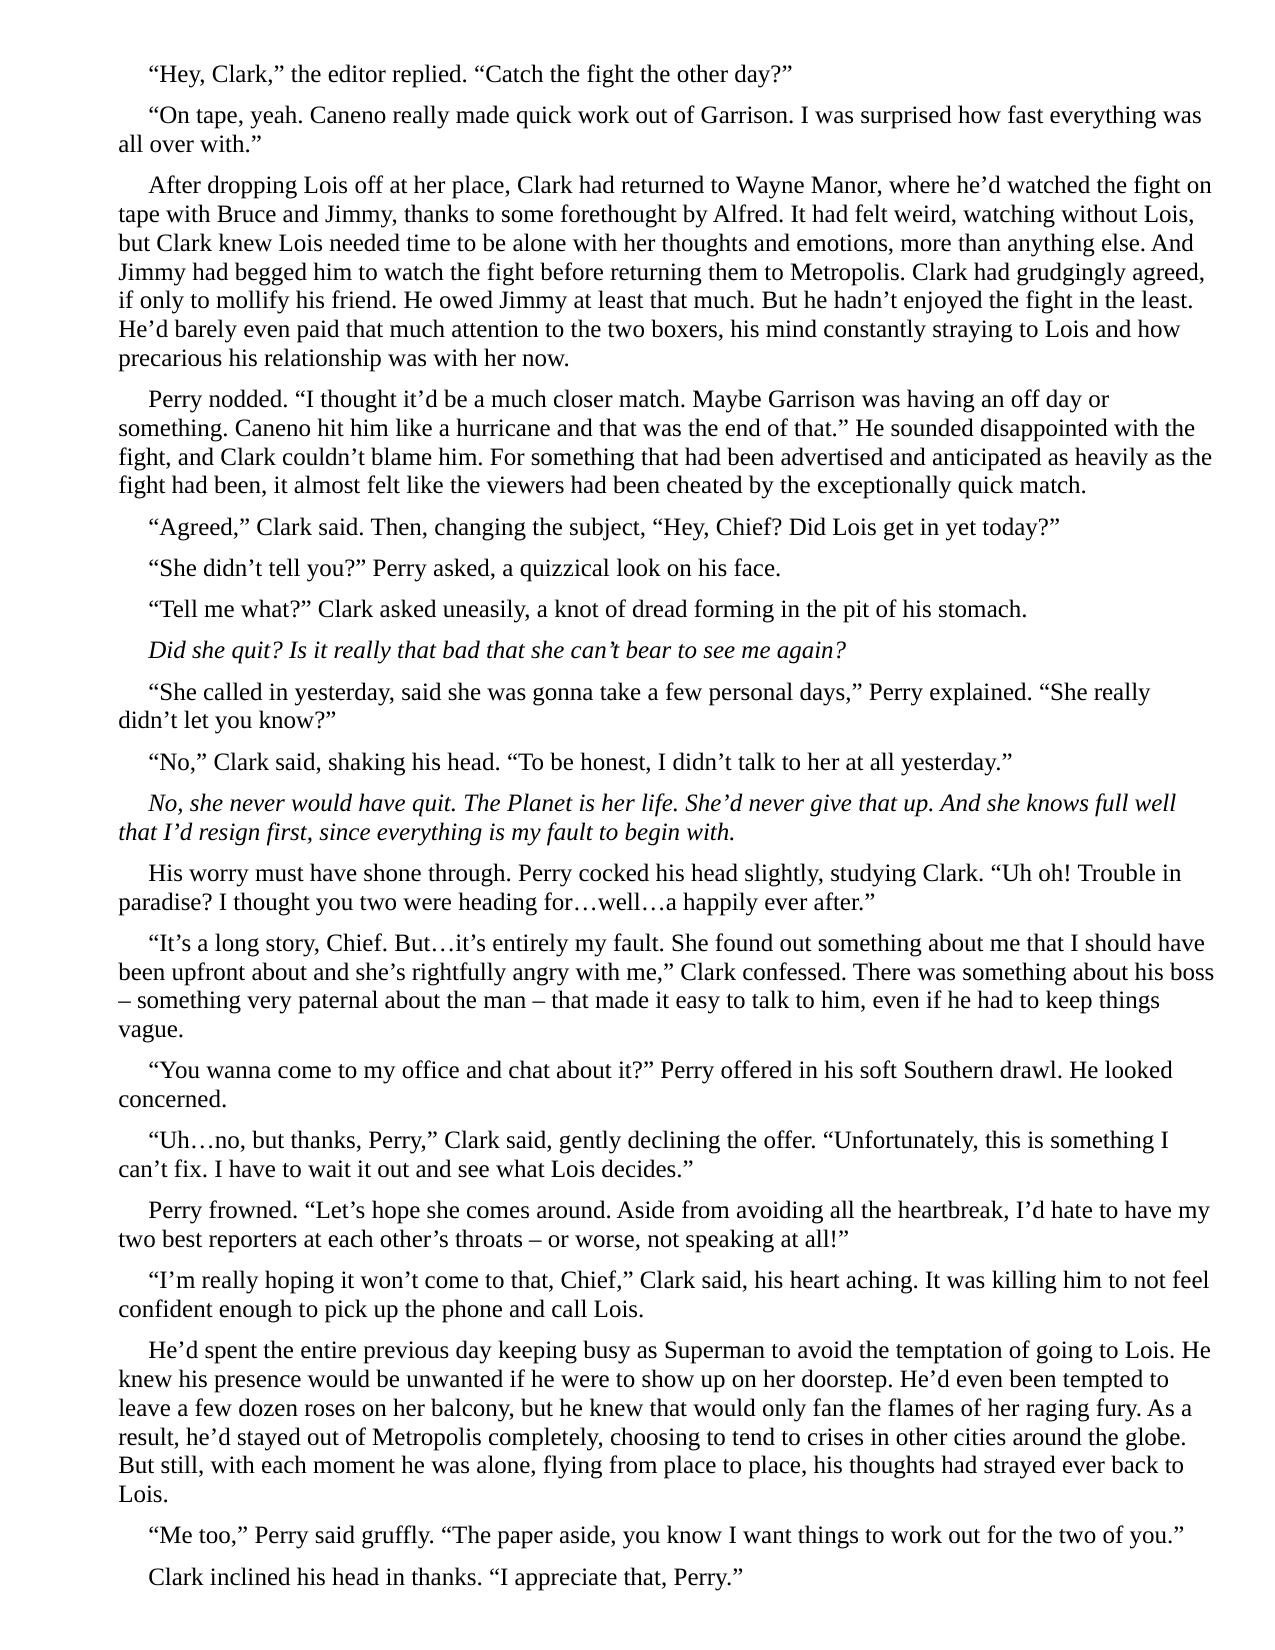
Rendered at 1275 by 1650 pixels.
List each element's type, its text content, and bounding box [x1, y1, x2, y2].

text He’d spent the entire previous day keeping busy as Superman to avoid the temptation of going to Lois. He knew his presence would be unwanted if he were to show up on her doorstep. He’d even been tempted to leave a few dozen roses on her balcony, but he knew that would only fan the flames of her raging fury. As a result, he’d stayed out of Metropolis completely, choosing to tend to crises in other cities around the globe. But still, with each moment he was alone, flying from place to place, his thoughts had strayed ever back to Lois. [118, 1335, 1216, 1508]
text Did she quit? Is it really that bad that she can’t bear to see me again? [118, 635, 1216, 664]
text “Tell me what?” Clark asked uneasily, a knot of dread forming in the pit of his stomach. [118, 594, 1216, 623]
text “No,” Clark said, shaking his head. “To be honest, I didn’t talk to her at all yesterday.” [118, 747, 1216, 775]
text No, she never would have quit. The Planet is her life. She’d never give that up. And she knows full well that I’d resign first, since everything is my fault to begin with. [118, 788, 1216, 845]
text His worry must have shone through. Perry cocked his head slightly, studying Clark. “Uh oh! Trouble in paradise? I thought you two were heading for…well…a happily ever after.” [118, 858, 1216, 915]
text “Me too,” Perry said gruffly. “The paper aside, you know I want things to work out for the two of you.” [118, 1520, 1216, 1549]
text Perry frowned. “Let’s hope she comes around. Aside from avoiding all the heartbreak, I’d hate to have my two best reporters at each other’s throats – or worse, not speaking at all!” [118, 1195, 1216, 1253]
text “She didn’t tell you?” Perry asked, a quizzical look on his face. [118, 553, 1216, 582]
text “Hey, Clark,” the editor replied. “Catch the fight the other day?” [118, 59, 1216, 88]
text “On tape, yeah. Caneno really made quick work out of Garrison. I was surprised how fast everything was all over with.” [118, 100, 1216, 158]
text “Agreed,” Clark said. Then, changing the subject, “Hey, Chief? Did Lois get in yet today?” [118, 512, 1216, 540]
text Perry nodded. “I thought it’d be a much closer match. Maybe Garrison was having an off day or something. Caneno hit him like a hurricane and that was the end of that.” He sounded disappointed with the fight, and Clark couldn’t blame him. For something that had been advertised and anticipated as heavily as the fight had been, it almost felt like the viewers had been cheated by the exceptionally quick match. [118, 384, 1216, 499]
text “It’s a long story, Chief. But…it’s entirely my fault. She found out something about me that I should have been upfront about and she’s rightfully angry with me,” Clark confessed. There was something about his boss – something very paternal about the man – that made it easy to talk to him, even if he had to keep things vague. [118, 928, 1216, 1043]
text Clark inclined his head in thanks. “I appreciate that, Perry.” [118, 1562, 1216, 1590]
text “Uh…no, but thanks, Perry,” Clark said, gently declining the offer. “Unfortunately, this is something I can’t fix. I have to wait it out and see what Lois decides.” [118, 1125, 1216, 1183]
text “You wanna come to my office and chat about it?” Perry offered in his soft Southern drawl. He looked concerned. [118, 1055, 1216, 1113]
text “I’m really hoping it won’t come to that, Chief,” Clark said, his heart aching. It was killing him to not feel confident enough to pick up the phone and call Lois. [118, 1265, 1216, 1323]
text After dropping Lois off at her place, Clark had returned to Wayne Manor, where he’d watched the fight on tape with Bruce and Jimmy, thanks to some forethought by Alfred. It had felt weird, watching without Lois, but Clark knew Lois needed time to be alone with her thoughts and emotions, more than anything else. And Jimmy had begged him to watch the fight before returning them to Metropolis. Clark had grudgingly agreed, if only to mollify his friend. He owed Jimmy at least that much. But he hadn’t enjoyed the fight in the least. He’d barely even paid that much attention to the two boxers, his mind constantly straying to Lois and how precarious his relationship was with her now. [118, 170, 1216, 372]
text “She called in yesterday, said she was gonna take a few personal days,” Perry explained. “She really didn’t let you know?” [118, 677, 1216, 734]
